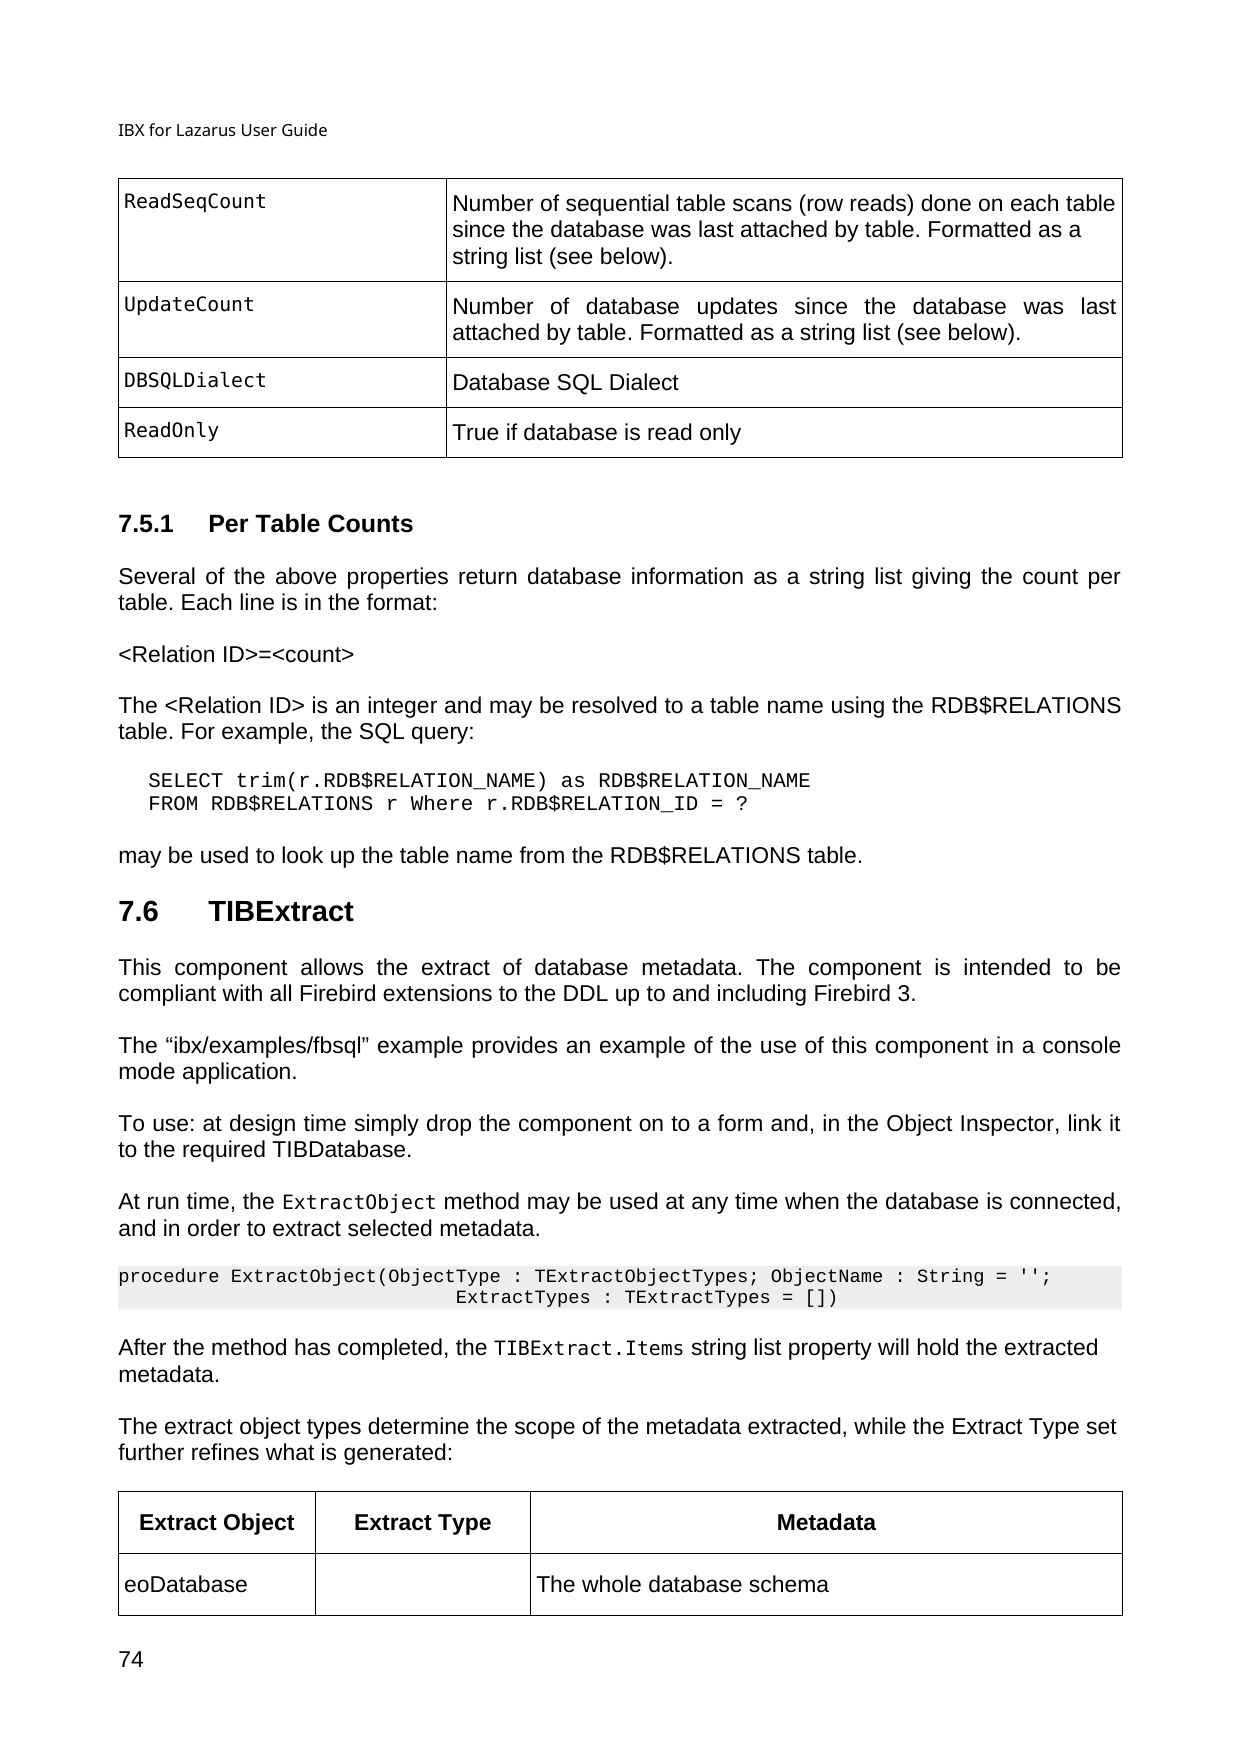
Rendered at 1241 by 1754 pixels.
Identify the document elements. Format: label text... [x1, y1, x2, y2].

table_cell ReadSeqCount [119, 179, 446, 281]
table_cell True if database is read only [447, 408, 1122, 457]
text This component allows the extract of database metadata. The component is intended to be compliant with all Firebird extensions to the DDL up to and including Firebird 3. [118, 953, 1122, 1006]
text The <Relation ID> is an integer and may be resolved to a table name using the RDB$RELATIONS table. For example, the SQL query: [118, 692, 1122, 745]
table_cell [316, 1554, 530, 1614]
text <Relation ID>=<count> [118, 641, 1122, 667]
text SELECT trim(r.RDB$RELATION_NAME) as RDB$RELATION_NAME [148, 770, 1122, 793]
text The “ibx/examples/fbsql” example provides an example of the use of this component in a console mode application. [118, 1032, 1122, 1084]
table_header Extract Type [316, 1492, 530, 1553]
text Several of the above properties return database information as a string list giving the count per table. Each line is in the format: [118, 563, 1122, 616]
text At run time, the ExtractObject method may be used at any time when the database is connected, and in order to extract selected metadata. [118, 1188, 1122, 1241]
table_cell UpdateCount [119, 282, 446, 357]
table_cell DBSQLDialect [119, 358, 446, 407]
text To use: at design time simply drop the component on to a form and, in the Object Inspector, link it to the required TIBDatabase. [118, 1110, 1122, 1163]
table_header Extract Object [119, 1492, 315, 1553]
text FROM RDB$RELATIONS r Where r.RDB$RELATION_ID = ? [148, 793, 1122, 817]
table_cell ReadOnly [119, 408, 446, 457]
table_cell The whole database schema [531, 1554, 1122, 1614]
table_cell Number of sequential table scans (row reads) done on each table since the database was last attached by table. Formatted as a string list (see below). [447, 179, 1122, 281]
subtitle Per Table Counts [118, 509, 1122, 537]
text ExtractTypes : TExtractTypes = []) [118, 1288, 1122, 1309]
table_cell Number of database updates since the database was last attached by table. Formatted as a string list (see below). [447, 282, 1122, 357]
table_header Metadata [531, 1492, 1122, 1553]
text may be used to look up the table name from the RDB$RELATIONS table. [118, 842, 1122, 869]
table_cell Database SQL Dialect [447, 358, 1122, 407]
subtitle TIBExtract [118, 894, 1122, 928]
text After the method has completed, the TIBExtract.Items string list property will hold the extracted metadata. [118, 1334, 1122, 1387]
text The extract object types determine the scope of the metadata extracted, while the Extract Type set further refines what is generated: [118, 1413, 1122, 1465]
text procedure ExtractObject(ObjectType : TExtractObjectTypes; ObjectName : String = ''; [118, 1266, 1122, 1288]
table_cell eoDatabase [119, 1554, 315, 1614]
